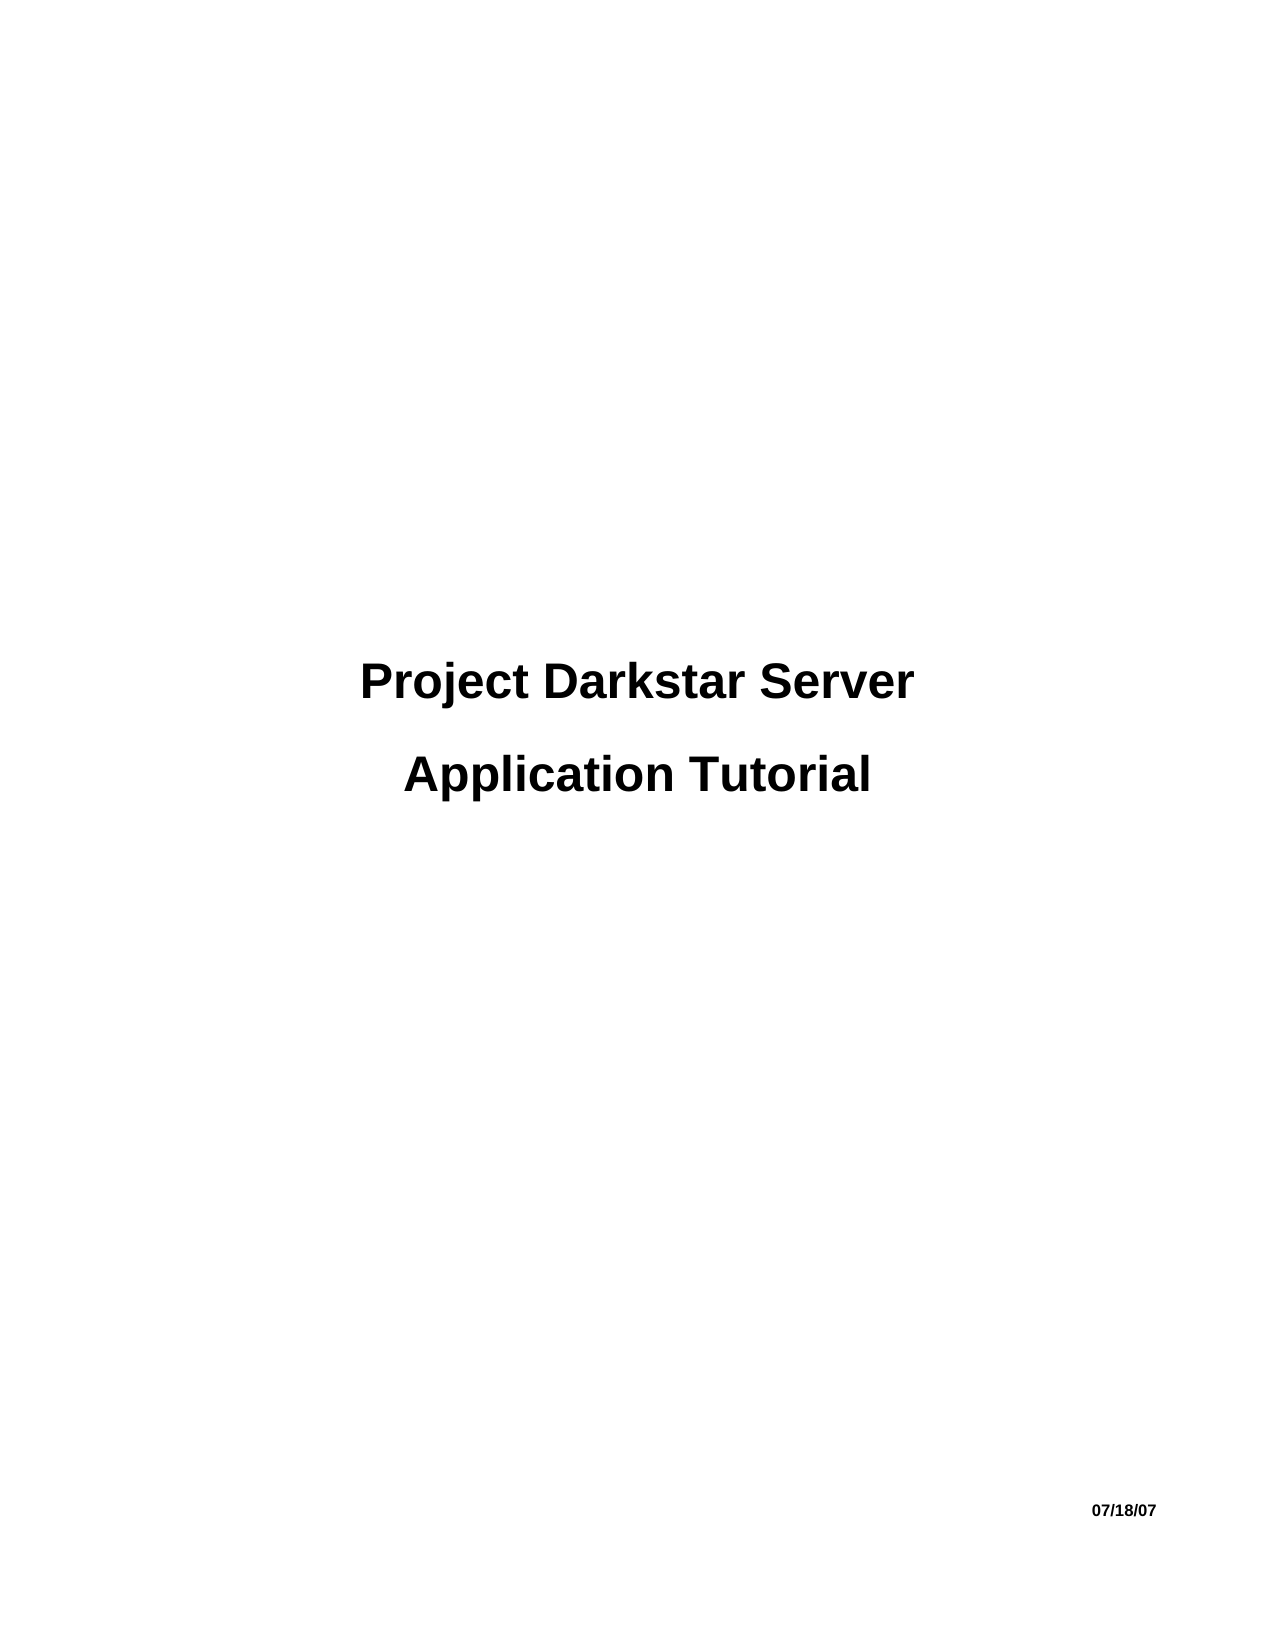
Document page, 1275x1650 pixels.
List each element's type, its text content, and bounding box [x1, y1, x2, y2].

title Application Tutorial [118, 746, 1156, 802]
title Project Darkstar Server [118, 653, 1156, 709]
